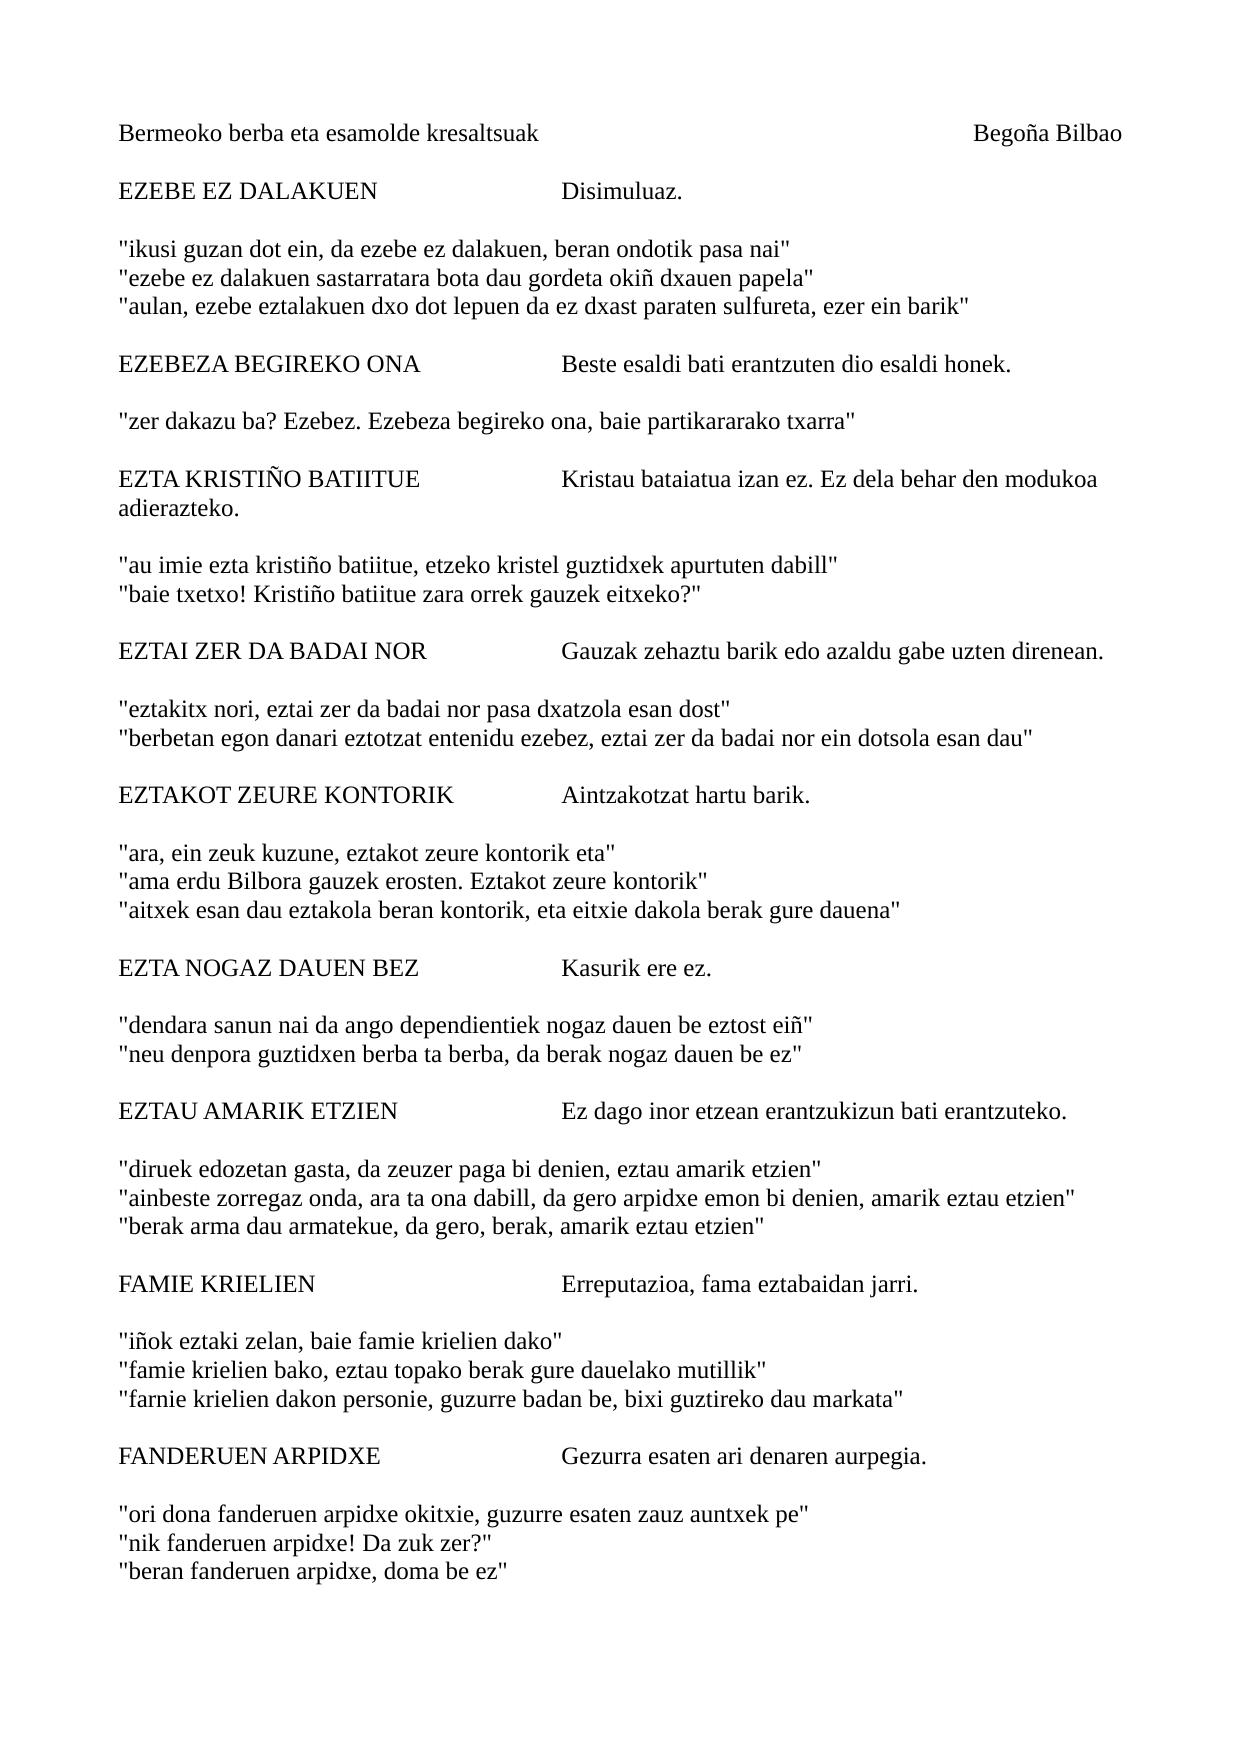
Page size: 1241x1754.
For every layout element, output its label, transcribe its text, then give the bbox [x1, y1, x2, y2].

text "diruek edozetan gasta, da zeuzer paga bi denien, eztau amarik etzien" [118, 1154, 1122, 1183]
text "ara, ein zeuk kuzune, eztakot zeure kontorik eta" [118, 838, 1122, 866]
text "farnie krielien dakon personie, guzurre badan be, bixi guztireko dau markata" [118, 1384, 1122, 1413]
text "eztakitx nori, eztai zer da badai nor pasa dxatzola esan dost" [118, 694, 1122, 723]
text FANDERUEN ARPIDXE Gezurra esaten ari denaren aurpegia. [118, 1441, 1122, 1470]
text EZTA NOGAZ DAUEN BEZ Kasurik ere ez. [118, 953, 1122, 981]
text "famie krielien bako, eztau topako berak gure dauelako mutillik" [118, 1355, 1122, 1384]
text "nik fanderuen arpidxe! Da zuk zer?" [118, 1528, 1122, 1556]
text "ezebe ez dalakuen sastarratara bota dau gordeta okiñ dxauen papela" [118, 263, 1122, 291]
text EZTAKOT ZEURE KONTORIK Aintzakotzat hartu barik. [118, 780, 1122, 809]
text "aulan, ezebe eztalakuen dxo dot lepuen da ez dxast paraten sulfureta, ezer ein barik" [118, 291, 1122, 320]
text "au imie ezta kristiño batiitue, etzeko kristel guztidxek apurtuten dabill" [118, 550, 1122, 579]
text "iñok eztaki zelan, baie famie krielien dako" [118, 1326, 1122, 1355]
text "dendara sanun nai da ango dependientiek nogaz dauen be eztost eiñ" [118, 1010, 1122, 1039]
text "ikusi guzan dot ein, da ezebe ez dalakuen, beran ondotik pasa nai" [118, 234, 1122, 263]
text "ori dona fanderuen arpidxe okitxie, guzurre esaten zauz auntxek pe" [118, 1499, 1122, 1528]
text "neu denpora guztidxen berba ta berba, da berak nogaz dauen be ez" [118, 1039, 1122, 1068]
text FAMIE KRIELIEN Erreputazioa, fama eztabaidan jarri. [118, 1269, 1122, 1298]
text "beran fanderuen arpidxe, doma be ez" [118, 1556, 1122, 1585]
text "ainbeste zorregaz onda, ara ta ona dabill, da gero arpidxe emon bi denien, amarik eztau etzien" "berak arma dau armatekue, da gero, berak, amarik eztau etzien" [118, 1183, 1122, 1240]
text "baie txetxo! Kristiño batiitue zara orrek gauzek eitxeko?" [118, 579, 1122, 608]
text EZEBE EZ DALAKUEN Disimuluaz. [118, 176, 1122, 205]
text "zer dakazu ba? Ezebez. Ezebeza begireko ona, baie partikararako txarra" [118, 406, 1122, 435]
text "berbetan egon danari eztotzat entenidu ezebez, eztai zer da badai nor ein dotsola esan dau" [118, 723, 1122, 751]
text EZEBEZA BEGIREKO ONA Beste esaldi bati erantzuten dio esaldi honek. [118, 349, 1122, 378]
text EZTAU AMARIK ETZIEN Ez dago inor etzean erantzukizun bati erantzuteko. [118, 1096, 1122, 1125]
text EZTAI ZER DA BADAI NOR Gauzak zehaztu barik edo azaldu gabe uzten direnean. [118, 636, 1122, 665]
text EZTA KRISTIÑO BATIITUE Kristau bataiatua izan ez. Ez dela behar den modukoa adierazteko. [118, 464, 1122, 521]
text "aitxek esan dau eztakola beran kontorik, eta eitxie dakola berak gure dauena" [118, 895, 1122, 924]
text "ama erdu Bilbora gauzek erosten. Eztakot zeure kontorik" [118, 866, 1122, 895]
